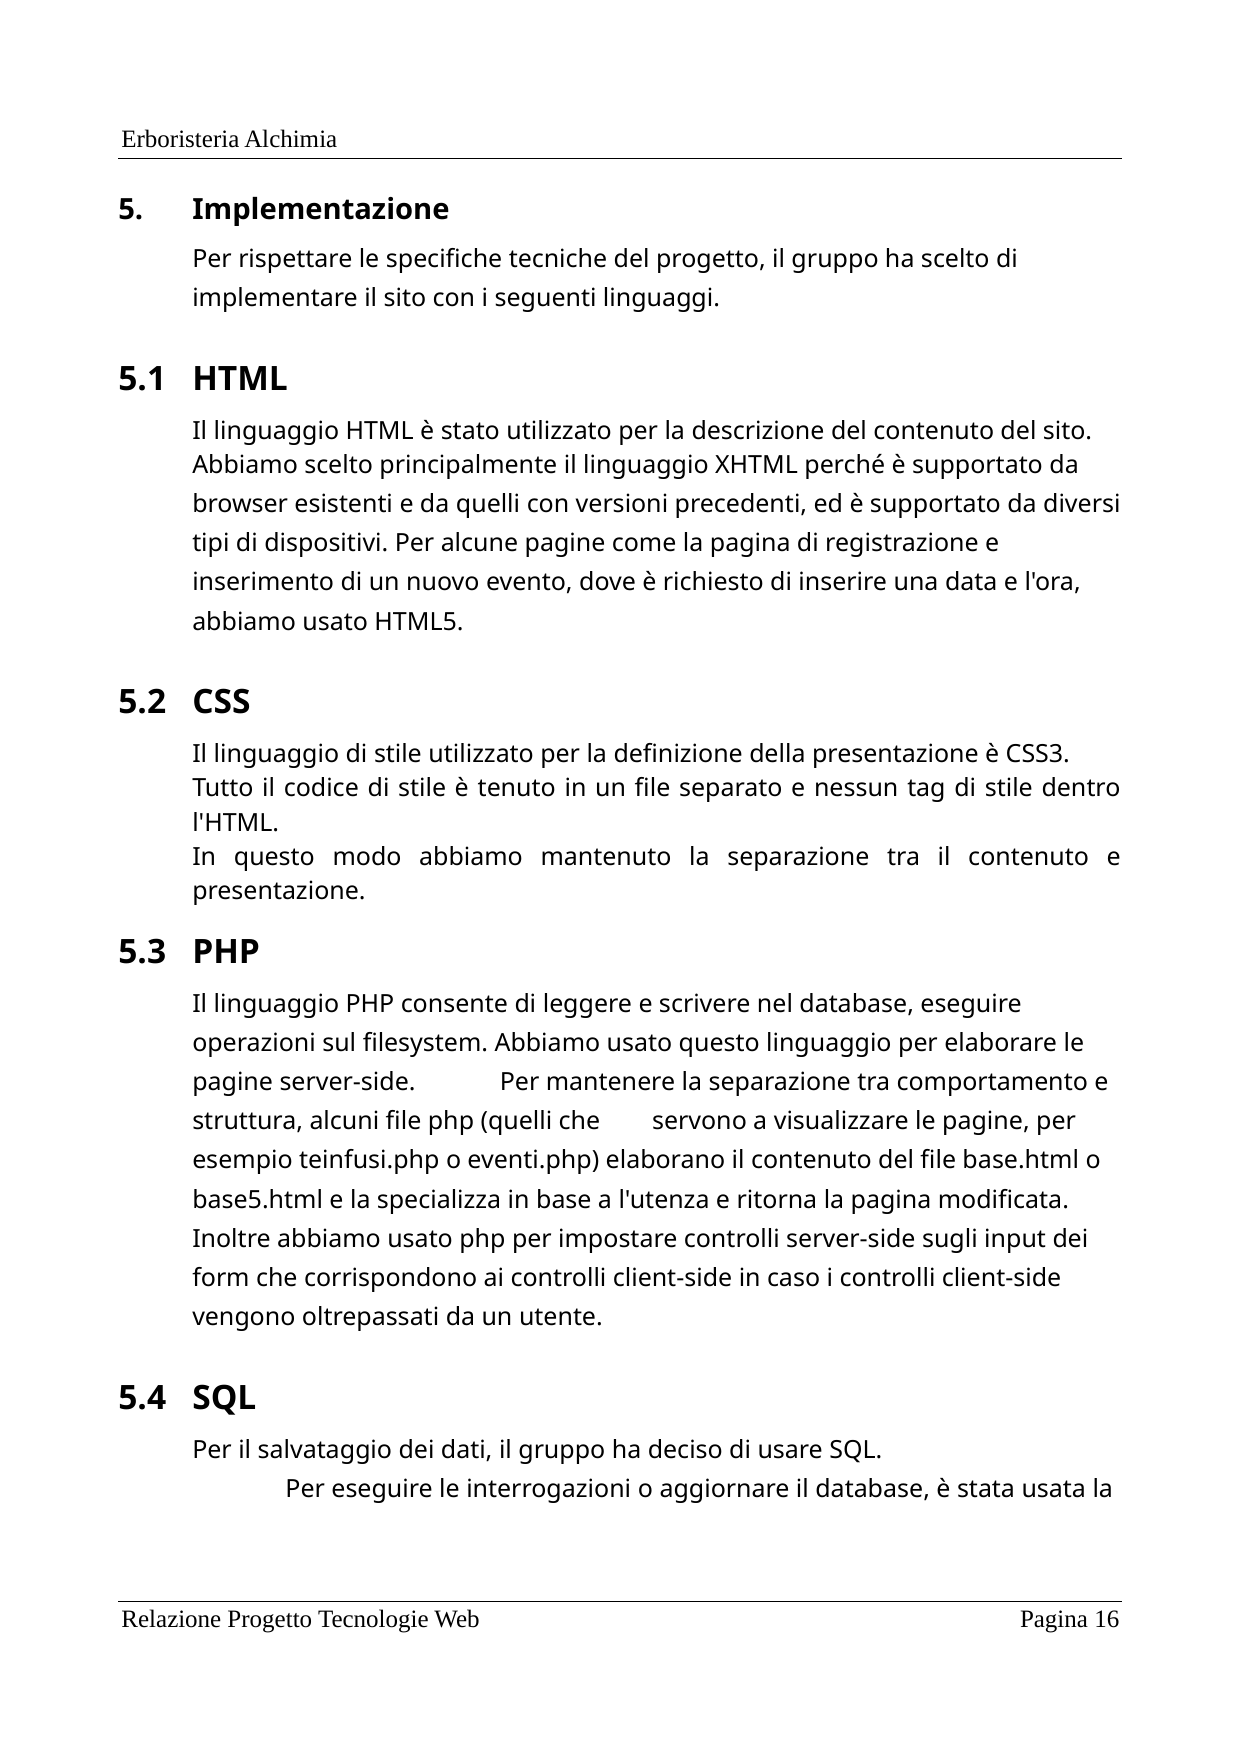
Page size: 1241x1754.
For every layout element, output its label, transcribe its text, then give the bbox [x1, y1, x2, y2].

text Il linguaggio di stile utilizzato per la definizione della presentazione è CSS3. [192, 736, 1122, 770]
text Per rispettare le specifiche tecniche del progetto, il gruppo ha scelto di implementare il sito con i seguenti linguaggi. [192, 241, 1122, 314]
subtitle 5.4 SQL [118, 1373, 1122, 1419]
text Il linguaggio PHP consente di leggere e scrivere nel database, eseguire operazioni sul filesystem. Abbiamo usato questo linguaggio per elaborare le pagine server-side. Per mantenere la separazione tra comportamento e struttura, alcuni file php (quelli che servono a visualizzare le pagine, per esempio teinfusi.php o eventi.php) elaborano il contenuto del file base.html o base5.html e la specializza in base a l'utenza e ritorna la pagina modificata. Inoltre abbiamo usato php per impostare controlli server-side sugli input dei form che corrispondono ai controlli client-side in caso i controlli client-side vengono oltrepassati da un utente. [192, 985, 1122, 1333]
subtitle 5.2 CSS [118, 678, 1122, 723]
text Il linguaggio HTML è stato utilizzato per la descrizione del contenuto del sito. [192, 412, 1122, 447]
text In questo modo abbiamo mantenuto la separazione tra il contenuto e presentazione. [192, 838, 1122, 906]
text Per il salvataggio dei dati, il gruppo ha deciso di usare SQL. Per eseguire le interrogazioni o aggiornare il database, è stata usata la [192, 1432, 1122, 1505]
subtitle 5.1 HTML [118, 354, 1122, 400]
text Tutto il codice di stile è tenuto in un file separato e nessun tag di stile dentro l'HTML. [192, 770, 1122, 838]
text Abbiamo scelto principalmente il linguaggio XHTML perché è supportato da browser esistenti e da quelli con versioni precedenti, ed è supportato da diversi tipi di dispositivi. Per alcune pagine come la pagina di registrazione e inserimento di un nuovo evento, dove è richiesto di inserire una data e l'ora, abbiamo usato HTML5. [192, 447, 1122, 637]
subtitle 5.3 PHP [118, 927, 1122, 973]
subtitle 5. Implementazione [118, 188, 1122, 228]
